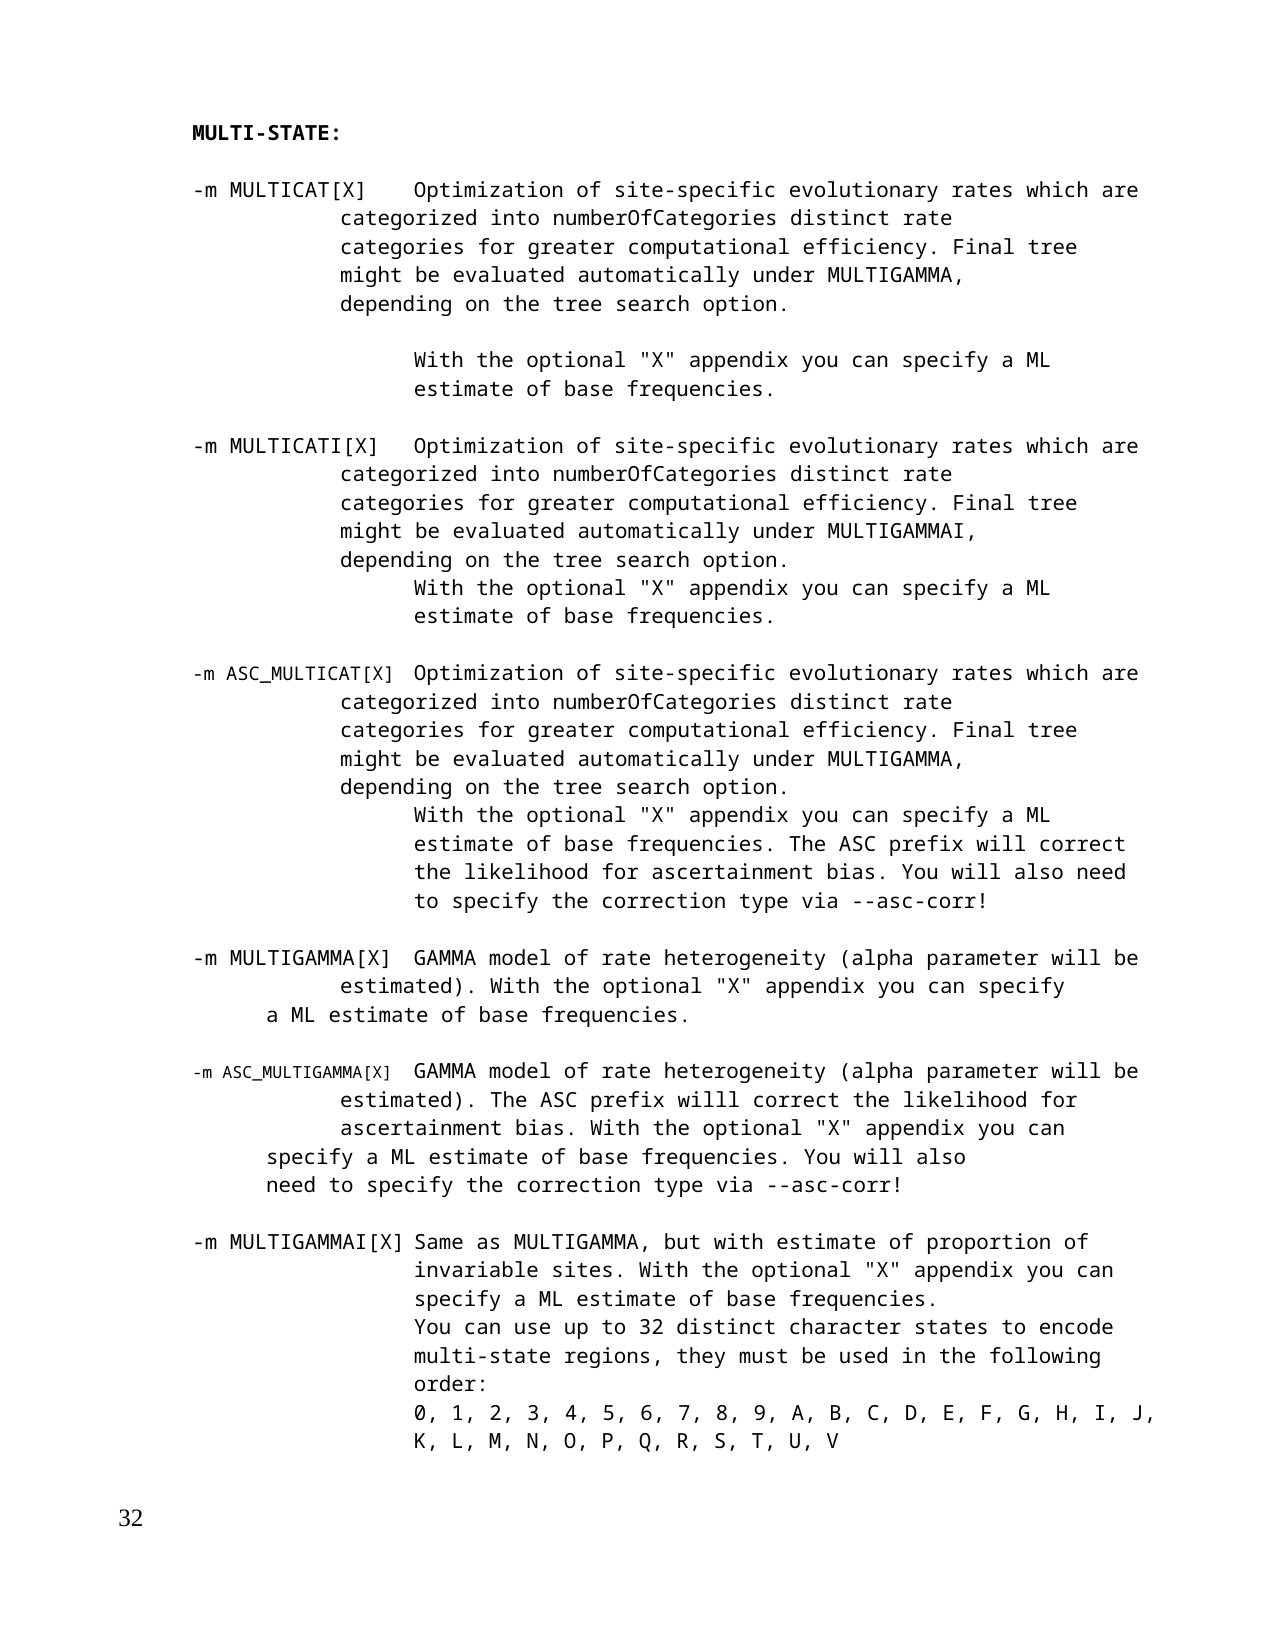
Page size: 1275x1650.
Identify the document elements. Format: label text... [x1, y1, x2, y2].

text -m ASC_MULTICAT[X] Optimization of site-specific evolutionary rates which are categorized into numberOfCategories distinct rate categories for greater computational efficiency. Final tree might be evaluated automatically under MULTIGAMMA, depending on the tree search option. [118, 658, 1157, 801]
text -m MULTIGAMMAI[X] Same as MULTIGAMMA, but with estimate of proportion of invariable sites. With the optional "X" appendix you can specify a ML estimate of base frequencies. [118, 1227, 1157, 1312]
text You can use up to 32 distinct character states to encode multi-state regions, they must be used in the following order: [118, 1312, 1157, 1398]
text With the optional "X" appendix you can specify a ML estimate of base frequencies. [118, 573, 1157, 630]
text With the optional "X" appendix you can specify a ML estimate of base frequencies. The ASC prefix will correct the likelihood for ascertainment bias. You will also need to specify the correction type via --asc-corr! [118, 801, 1157, 914]
text -m MULTIGAMMA[X] GAMMA model of rate heterogeneity (alpha parameter will be estimated). With the optional "X" appendix you can specify a ML estimate of base frequencies. [118, 943, 1157, 1028]
text -m MULTICATI[X] Optimization of site-specific evolutionary rates which are categorized into numberOfCategories distinct rate categories for greater computational efficiency. Final tree might be evaluated automatically under MULTIGAMMAI, depending on the tree search option. [118, 431, 1157, 573]
text 0, 1, 2, 3, 4, 5, 6, 7, 8, 9, A, B, C, D, E, F, G, H, I, J, K, L, M, N, O, P, Q, R, S, T, U, V [118, 1398, 1157, 1455]
text -m MULTICAT[X] Optimization of site-specific evolutionary rates which are categorized into numberOfCategories distinct rate categories for greater computational efficiency. Final tree might be evaluated automatically under MULTIGAMMA, depending on the tree search option. [118, 175, 1157, 317]
text With the optional "X" appendix you can specify a ML estimate of base frequencies. [118, 346, 1157, 402]
text -m ASC_MULTIGAMMA[X] GAMMA model of rate heterogeneity (alpha parameter will be estimated). The ASC prefix willl correct the likelihood for ascertainment bias. With the optional "X" appendix you can specify a ML estimate of base frequencies. You will also need to specify the correction type via --asc-corr! [118, 1057, 1157, 1199]
text MULTI-STATE: [118, 118, 1157, 147]
